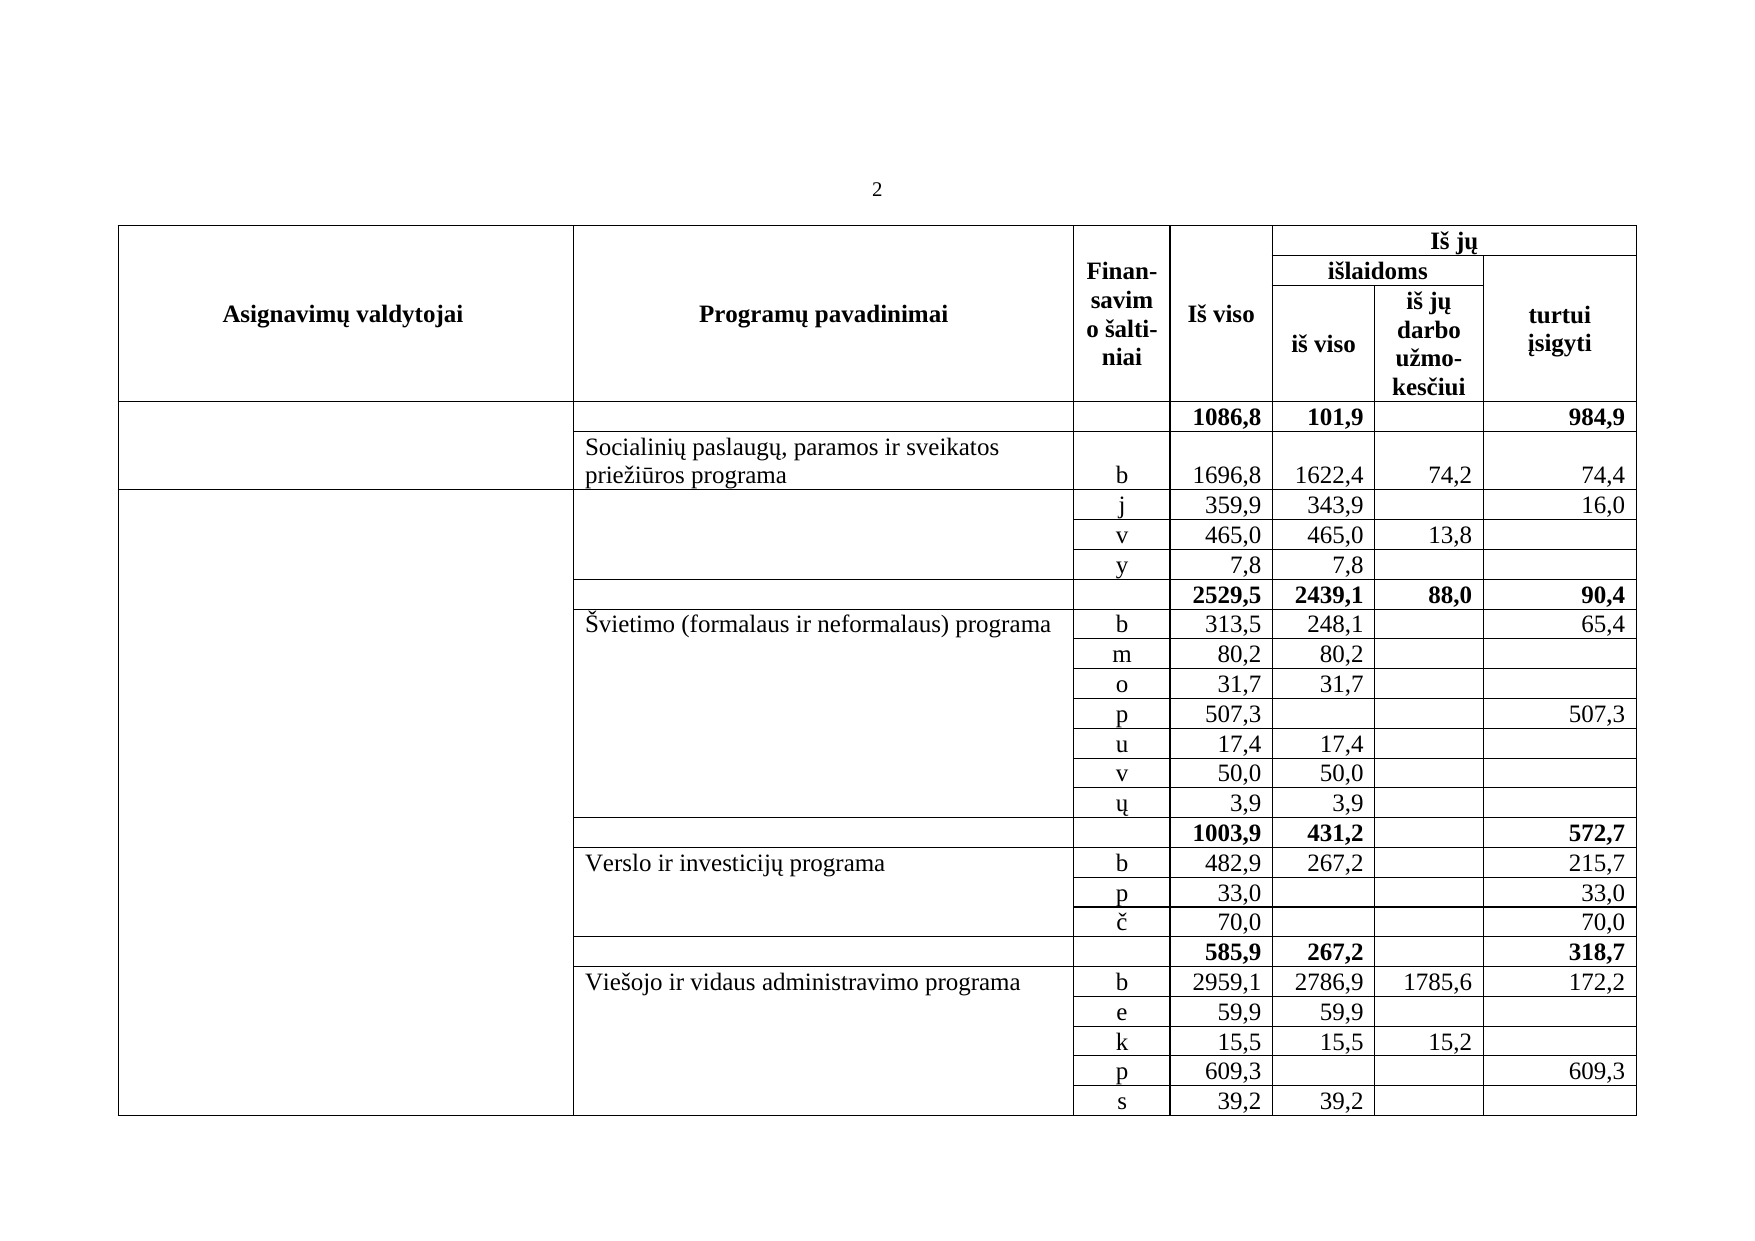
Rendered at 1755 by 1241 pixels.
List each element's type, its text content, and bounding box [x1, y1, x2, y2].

table_cell 507,3 [1484, 699, 1636, 728]
table_cell Socialinių paslaugų, paramos ir sveikatos priežiūros programa [574, 432, 1073, 489]
table_cell [574, 402, 1073, 431]
table_cell 431,2 [1273, 818, 1374, 847]
table_cell e [1074, 997, 1169, 1026]
table_cell [1375, 669, 1483, 698]
table_cell 65,4 [1484, 610, 1636, 638]
table_cell 101,9 [1273, 402, 1374, 431]
table_cell [1484, 1086, 1636, 1115]
table_cell [1484, 997, 1636, 1026]
table_cell [1375, 610, 1483, 638]
table_cell 50,0 [1171, 759, 1272, 787]
table_cell [1375, 490, 1483, 519]
table_header Iš jų [1273, 226, 1636, 255]
table_cell 465,0 [1273, 520, 1374, 549]
table_cell [1375, 402, 1483, 431]
table_cell 1622,4 [1273, 432, 1374, 489]
table_cell [1273, 908, 1374, 936]
table_cell 482,9 [1171, 848, 1272, 877]
table_cell o [1074, 669, 1169, 698]
table_cell b [1074, 848, 1169, 877]
table_cell [1375, 848, 1483, 877]
table_cell 31,7 [1273, 669, 1374, 698]
table_cell 3,9 [1273, 788, 1374, 817]
table_cell 609,3 [1484, 1056, 1636, 1085]
table_cell 1696,8 [1171, 432, 1272, 489]
table_cell v [1074, 520, 1169, 549]
table_cell p [1074, 699, 1169, 728]
table_cell 2786,9 [1273, 967, 1374, 996]
table_cell 609,3 [1171, 1056, 1272, 1085]
table_cell 31,7 [1171, 669, 1272, 698]
table_cell [1484, 550, 1636, 579]
table_cell 359,9 [1171, 490, 1272, 519]
table_cell 39,2 [1273, 1086, 1374, 1115]
table_cell [119, 402, 573, 489]
table_cell turtui įsigyti [1484, 256, 1636, 401]
table_cell [1484, 639, 1636, 668]
table_cell 2959,1 [1171, 967, 1272, 996]
table_cell [1074, 402, 1169, 431]
table_cell 1003,9 [1171, 818, 1272, 847]
table_cell 33,0 [1484, 878, 1636, 906]
table_cell iš jų darbo užmo-kesčiui [1375, 286, 1483, 401]
table_cell 15,2 [1375, 1027, 1483, 1055]
table_cell [1375, 1056, 1483, 1085]
table_cell p [1074, 1056, 1169, 1085]
table_cell 80,2 [1273, 639, 1374, 668]
table_cell [1375, 699, 1483, 728]
table_cell 585,9 [1171, 937, 1272, 966]
table_cell 172,2 [1484, 967, 1636, 996]
table_cell b [1074, 610, 1169, 638]
table_cell Švietimo (formalaus ir neformalaus) programa [574, 610, 1073, 817]
table_cell 465,0 [1171, 520, 1272, 549]
table_cell 507,3 [1171, 699, 1272, 728]
table_cell 59,9 [1273, 997, 1374, 1026]
table_cell 267,2 [1273, 937, 1374, 966]
table_cell 7,8 [1273, 550, 1374, 579]
table_header Finan-savimo šalti-niai [1074, 226, 1169, 401]
table_cell [1375, 937, 1483, 966]
table_cell ų [1074, 788, 1169, 817]
table_cell 74,2 [1375, 432, 1483, 489]
table_cell [1484, 788, 1636, 817]
table_cell č [1074, 908, 1169, 936]
table_cell iš viso [1273, 286, 1374, 401]
table_cell 16,0 [1484, 490, 1636, 519]
table_cell 1086,8 [1171, 402, 1272, 431]
table_cell 318,7 [1484, 937, 1636, 966]
table_cell [1074, 818, 1169, 847]
table_cell [1484, 669, 1636, 698]
table_cell 17,4 [1171, 729, 1272, 757]
table_cell [574, 580, 1073, 608]
table_cell 984,9 [1484, 402, 1636, 431]
table_cell 70,0 [1484, 908, 1636, 936]
table_cell [574, 818, 1073, 847]
table_cell Viešojo ir vidaus administravimo programa [574, 967, 1073, 1115]
table_cell Verslo ir investicijų programa [574, 848, 1073, 936]
table_cell u [1074, 729, 1169, 757]
table_cell 248,1 [1273, 610, 1374, 638]
table_cell [1074, 937, 1169, 966]
table_cell j [1074, 490, 1169, 519]
table_cell 59,9 [1171, 997, 1272, 1026]
table_cell 215,7 [1484, 848, 1636, 877]
table_cell 572,7 [1484, 818, 1636, 847]
table_cell 2439,1 [1273, 580, 1374, 608]
table_cell [1273, 878, 1374, 906]
table_header Asignavimų valdytojai [119, 226, 573, 401]
table_cell [1484, 1027, 1636, 1055]
table_cell 343,9 [1273, 490, 1374, 519]
table_cell 70,0 [1171, 908, 1272, 936]
table_cell [1484, 759, 1636, 787]
table_cell [1484, 729, 1636, 757]
table_cell [1273, 699, 1374, 728]
table_cell b [1074, 967, 1169, 996]
table_cell [119, 490, 573, 1115]
table_cell [1484, 520, 1636, 549]
table_cell [574, 937, 1073, 966]
table_cell 267,2 [1273, 848, 1374, 877]
table_cell p [1074, 878, 1169, 906]
table_cell s [1074, 1086, 1169, 1115]
table_cell 90,4 [1484, 580, 1636, 608]
table_header Iš viso [1171, 226, 1272, 401]
table_cell v [1074, 759, 1169, 787]
table_cell k [1074, 1027, 1169, 1055]
table_cell b [1074, 432, 1169, 489]
table_header Programų pavadinimai [574, 226, 1073, 401]
table_cell 80,2 [1171, 639, 1272, 668]
table_cell 74,4 [1484, 432, 1636, 489]
table_cell 50,0 [1273, 759, 1374, 787]
table_cell 88,0 [1375, 580, 1483, 608]
table_cell 15,5 [1273, 1027, 1374, 1055]
table_cell m [1074, 639, 1169, 668]
table_cell [1375, 759, 1483, 787]
table_cell [1375, 1086, 1483, 1115]
table_cell [1375, 818, 1483, 847]
table_cell 39,2 [1171, 1086, 1272, 1115]
table_cell [1074, 580, 1169, 608]
table_cell [1375, 729, 1483, 757]
table_cell [1375, 788, 1483, 817]
table_cell [1273, 1056, 1374, 1085]
table_cell 33,0 [1171, 878, 1272, 906]
table_cell [574, 490, 1073, 579]
table_cell išlaidoms [1273, 256, 1483, 285]
table_cell [1375, 639, 1483, 668]
table_cell 3,9 [1171, 788, 1272, 817]
table_cell 1785,6 [1375, 967, 1483, 996]
table_cell 2529,5 [1171, 580, 1272, 608]
table_cell [1375, 997, 1483, 1026]
table_cell 313,5 [1171, 610, 1272, 638]
table_cell y [1074, 550, 1169, 579]
table_cell [1375, 878, 1483, 906]
table_cell 13,8 [1375, 520, 1483, 549]
table_cell 15,5 [1171, 1027, 1272, 1055]
table_cell 17,4 [1273, 729, 1374, 757]
table_cell [1375, 908, 1483, 936]
table_cell 7,8 [1171, 550, 1272, 579]
table_cell [1375, 550, 1483, 579]
